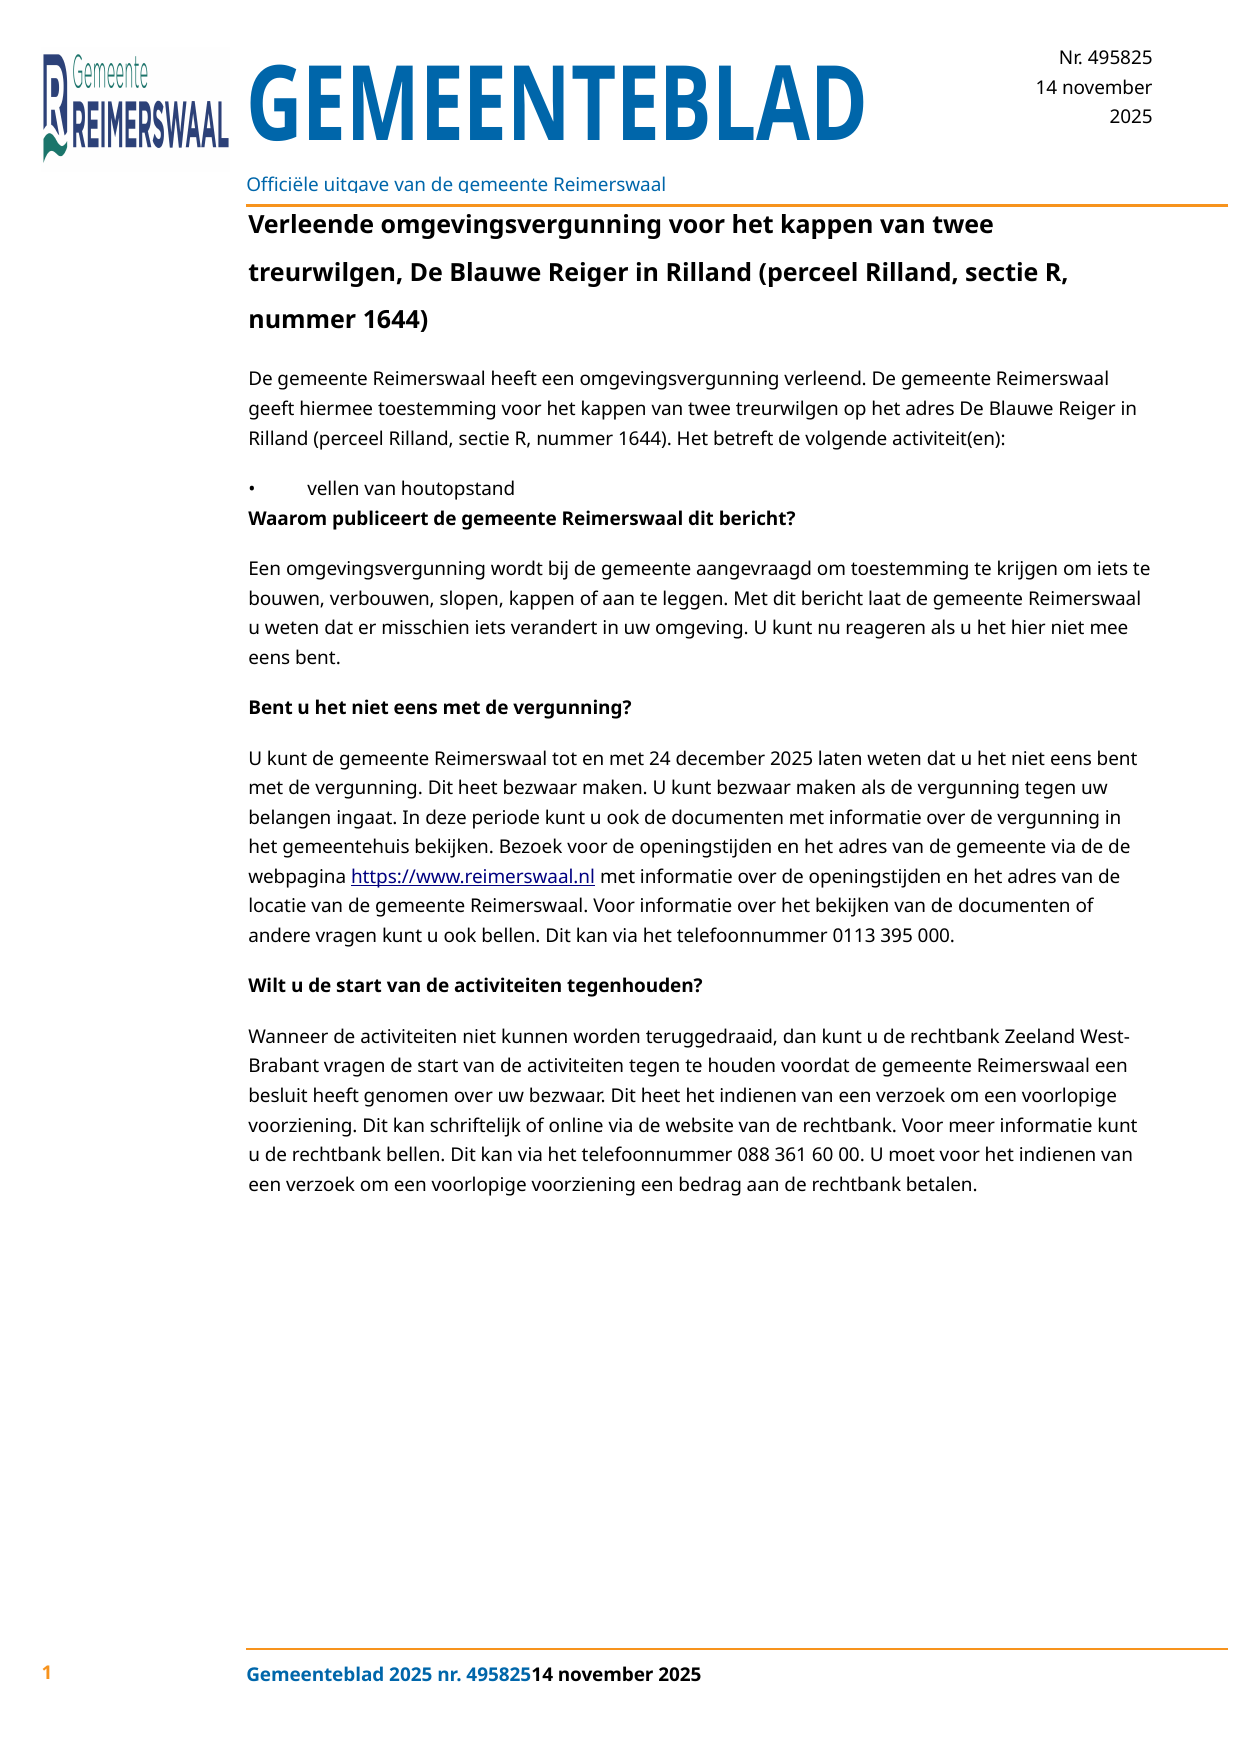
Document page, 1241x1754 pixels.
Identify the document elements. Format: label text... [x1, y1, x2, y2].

text Waarom publiceert de gemeente Reimerswaal dit bericht? [248, 505, 1152, 530]
text Wanneer de activiteiten niet kunnen worden teruggedraaid, dan kunt u de rechtbank Zeeland West-Brabant vragen de start van de activiteiten tegen te houden voordat de gemeente Reimerswaal een besluit heeft genomen over uw bezwaar. Dit heet het indienen van een verzoek om een voorlopige voorziening. Dit kan schriftelijk of online via de website van de rechtbank. Voor meer informatie kunt u de rechtbank bellen. Dit kan via het telefoonnummer 088 361 60 00. U moet voor het indienen van een verzoek om een voorlopige voorziening een bedrag aan de rechtbank betalen. [248, 1023, 1152, 1197]
text Wilt u de start van de activiteiten tegenhouden? [248, 973, 1152, 998]
text U kunt de gemeente Reimerswaal tot en met 24 december 2025 laten weten dat u het niet eens bent met de vergunning. Dit heet bezwaar maken. U kunt bezwaar maken als de vergunning tegen uw belangen ingaat. In deze periode kunt u ook de documenten met informatie over de vergunning in het gemeentehuis bekijken. Bezoek voor de openingstijden en het adres van de gemeente via de de webpagina https://www.reimerswaal.nl met informatie over de openingstijden en het adres van de locatie van de gemeente Reimerswaal. Voor informatie over het bekijken van de documenten of andere vragen kunt u ook bellen. Dit kan via het telefoonnummer 0113 395 000. [248, 745, 1152, 948]
text Verleende omgevingsvergunning voor het kappen van twee treurwilgen, De Blauwe Reiger in Rilland (perceel Rilland, sectie R, nummer 1644) [248, 207, 1152, 336]
text De gemeente Reimerswaal heeft een omgevingsvergunning verleend. De gemeente Reimerswaal geeft hiermee toestemming voor het kappen van twee treurwilgen op het adres De Blauwe Reiger in Rilland (perceel Rilland, sectie R, nummer 1644). Het betreft de volgende activiteit(en): [248, 366, 1152, 450]
text Een omgevingsvergunning wordt bij de gemeente aangevraagd om toestemming te krijgen om iets te bouwen, verbouwen, slopen, kappen of aan te leggen. Met dit bericht laat de gemeente Reimerswaal u weten dat er misschien iets verandert in uw omgeving. U kunt nu reageren als u het hier niet mee eens bent. [248, 555, 1152, 669]
list vellen van houtopstand [248, 475, 1152, 501]
text Bent u het niet eens met de vergunning? [248, 694, 1152, 720]
picture [41, 47, 231, 172]
